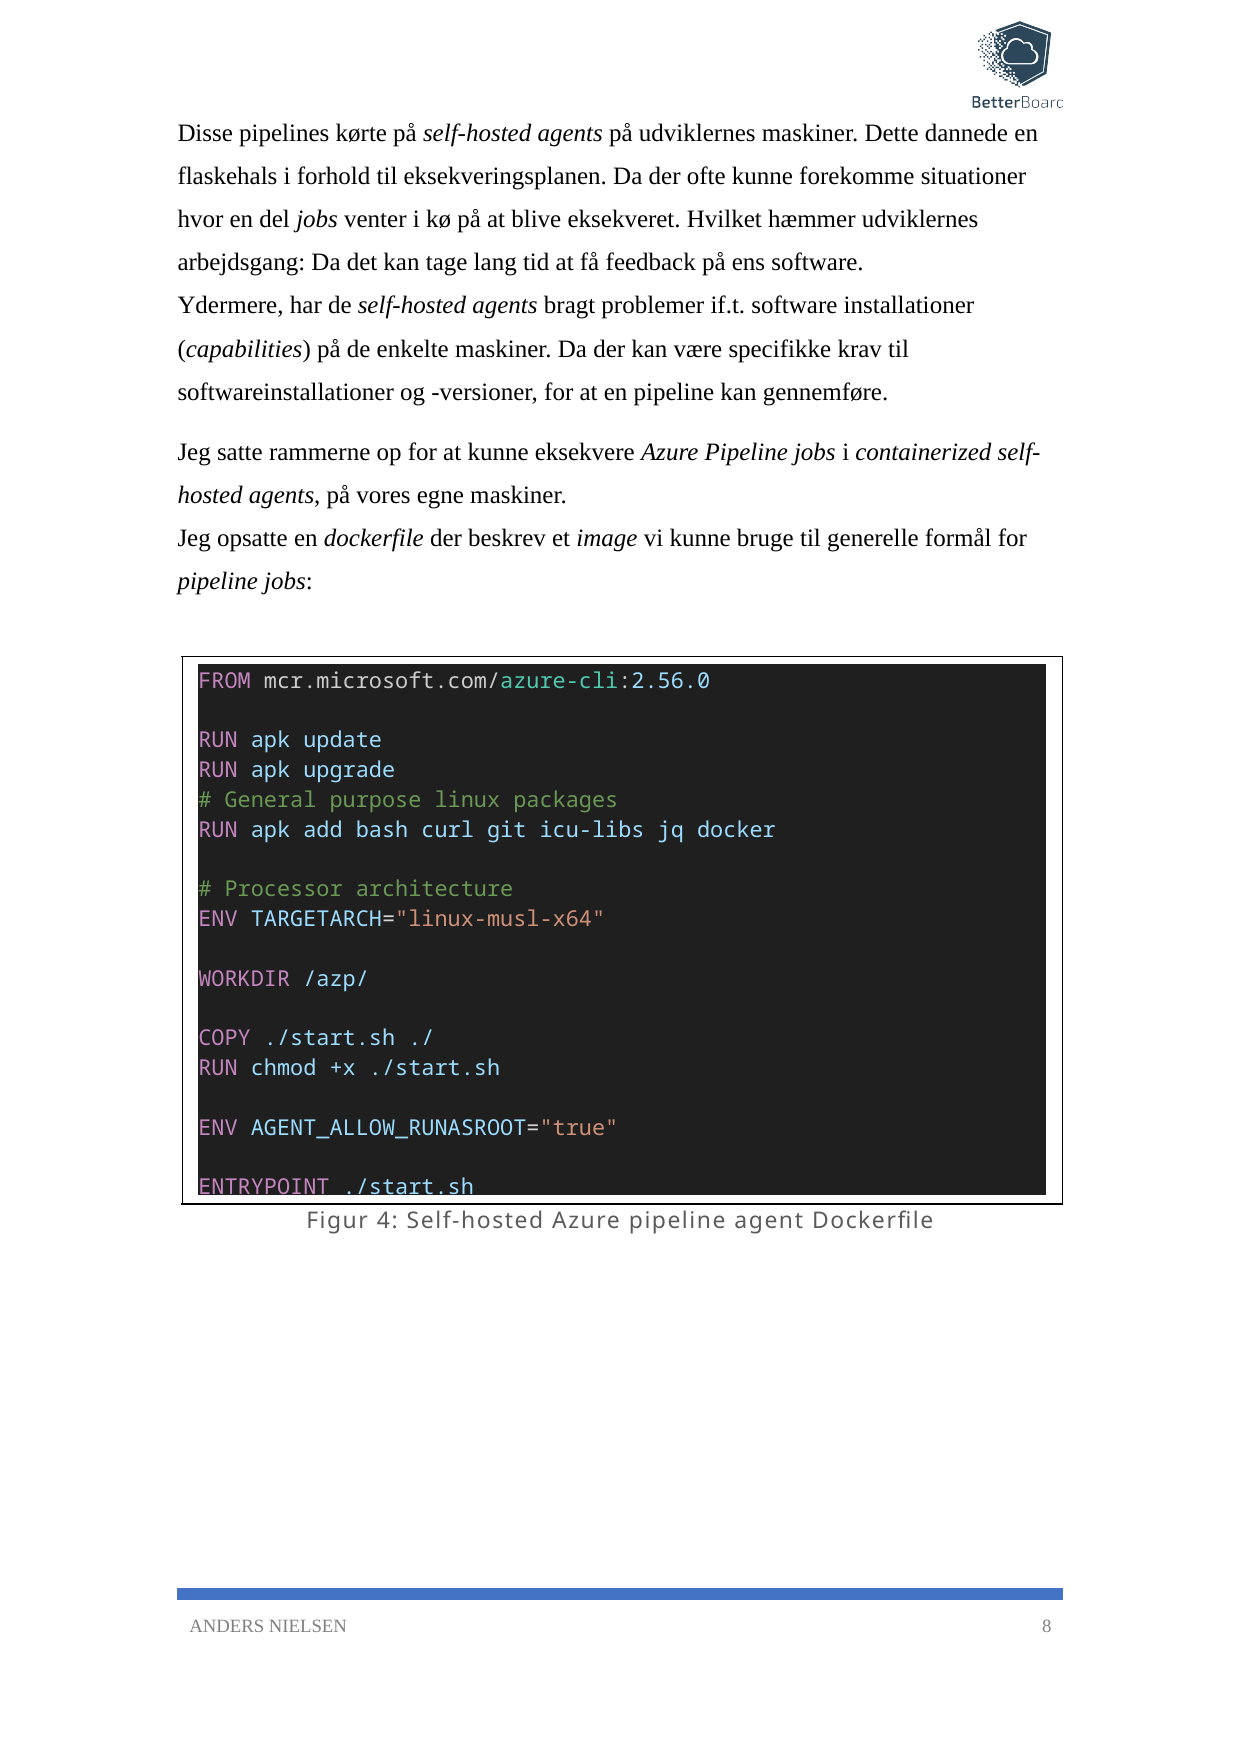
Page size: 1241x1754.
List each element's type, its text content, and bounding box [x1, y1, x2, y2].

text ENV AGENT_ALLOW_RUNASROOT="true" [198, 1111, 1046, 1141]
text RUN apk upgrade [198, 754, 1046, 784]
text # Processor architecture [198, 873, 1046, 903]
text ENV TARGETARCH="linux-musl-x64" [198, 903, 1046, 933]
text RUN chmod +x ./start.sh [198, 1052, 1046, 1082]
text RUN apk update [198, 724, 1046, 754]
text ENTRYPOINT ./start.sh [198, 1171, 1046, 1195]
text # General purpose linux packages [198, 784, 1046, 813]
text COPY ./start.sh ./ [198, 1022, 1046, 1052]
text Disse pipelines kørte på self-hosted agents på udviklernes maskiner. Dette dannede en flaskehals i forhold til eksekveringsplanen. Da der ofte kunne forekomme situationer hvor en del jobs venter i kø på at blive eksekveret. Hvilket hæmmer udviklernes arbejdsgang: Da det kan tage lang tid at få feedback på ens software. Ydermere, har de self-hosted agents bragt problemer if.t. software installationer (capabilities) på de enkelte maskiner. Da der kan være specifikke krav til softwareinstallationer og -versioner, for at en pipeline kan gennemføre. [177, 118, 1063, 406]
text FROM mcr.microsoft.com/azure-cli:2.56.0 [198, 664, 1046, 694]
text Jeg satte rammerne op for at kunne eksekvere Azure Pipeline jobs i containerized self-hosted agents, på vores egne maskiner. Jeg opsatte en dockerfile der beskrev et image vi kunne bruge til generelle formål for pipeline jobs: [177, 437, 1063, 595]
text RUN apk add bash curl git icu-libs jq docker [198, 813, 1046, 843]
text WORKDIR /azp/ [198, 962, 1046, 992]
subtitle Figur 4: Self-hosted Azure pipeline agent Dockerfile [177, 686, 1063, 1236]
